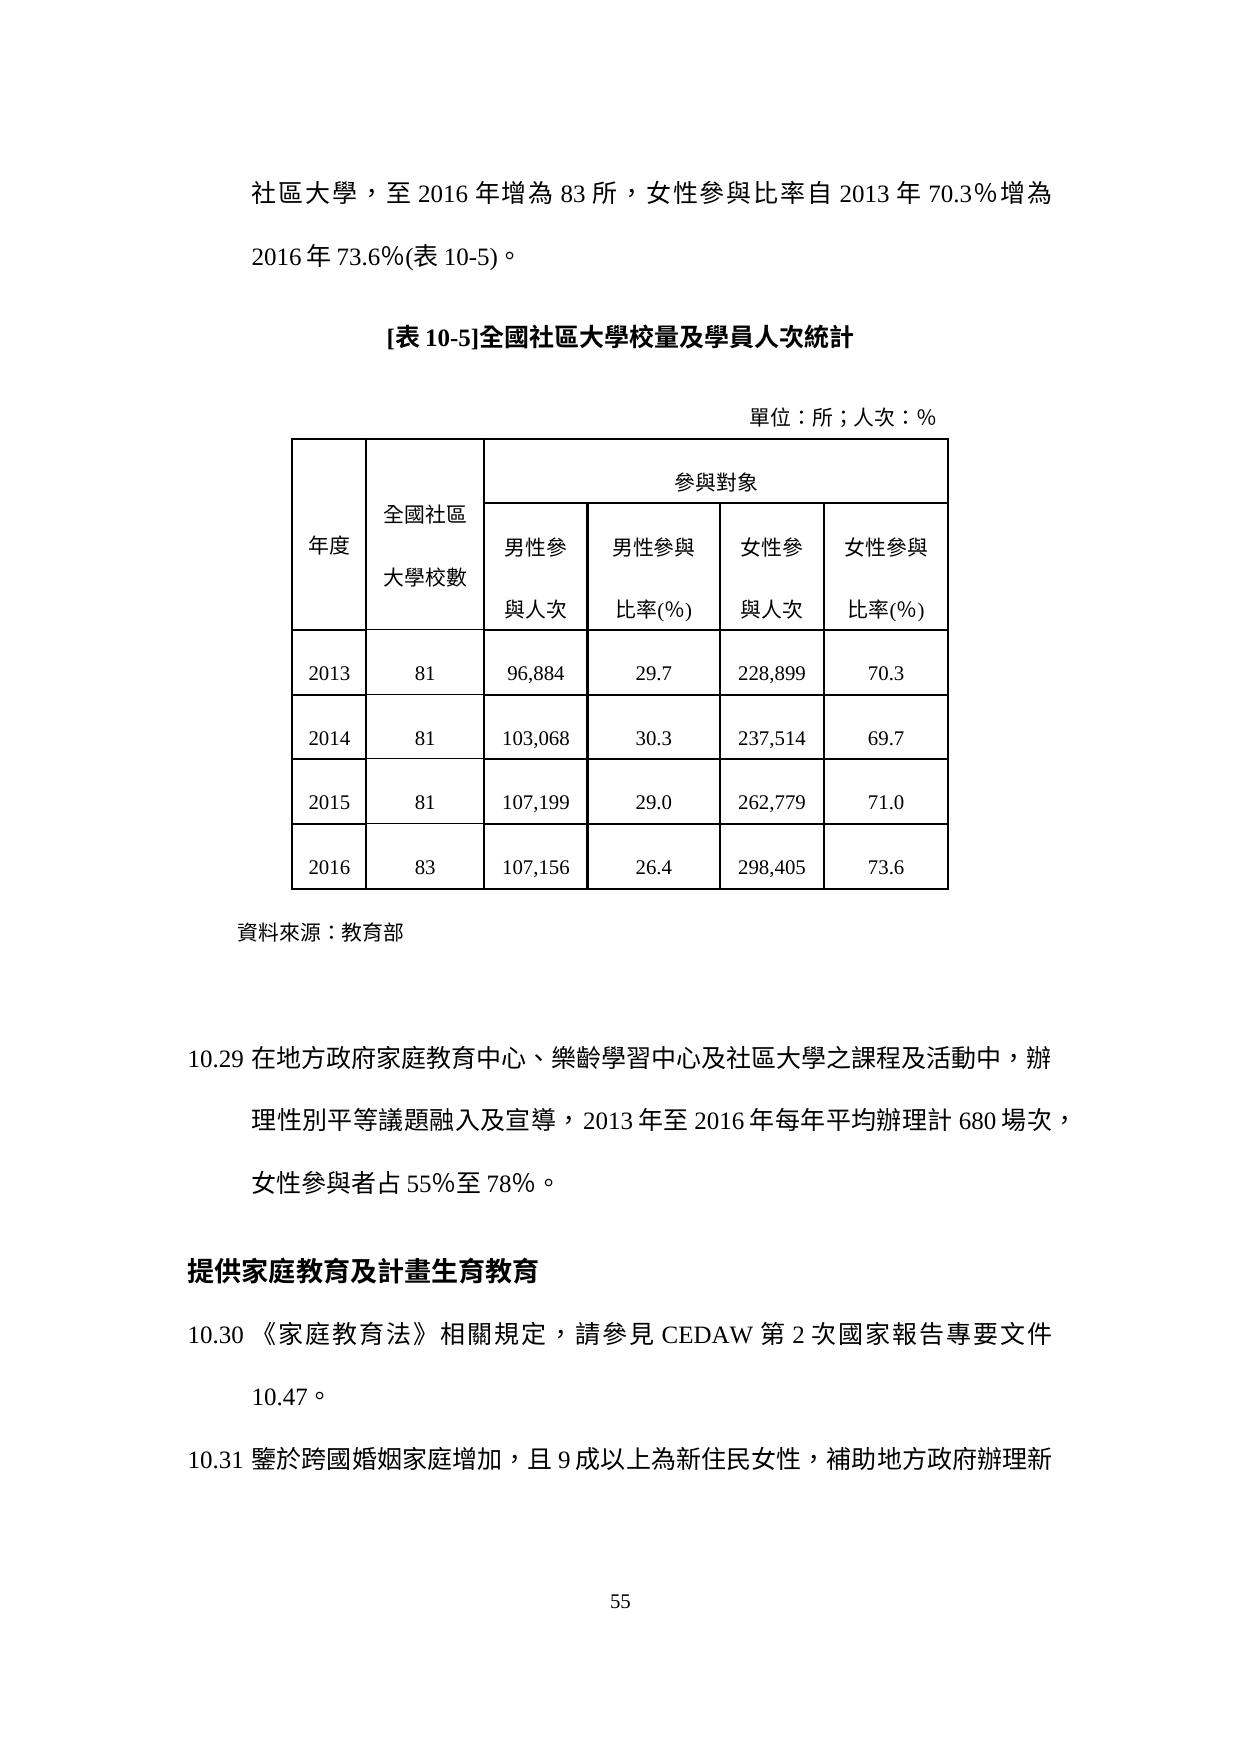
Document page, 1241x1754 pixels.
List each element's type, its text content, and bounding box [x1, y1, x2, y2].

list 《家庭教育法》相關規定，請參見CEDAW第2次國家報告專要文件10.47。 [187, 1291, 1053, 1416]
table_cell 30.3 [589, 696, 719, 758]
table_cell 參與對象 [485, 440, 947, 502]
table_cell 女性參與人次 [721, 504, 823, 629]
table_cell 103,068 [485, 696, 586, 758]
table_cell 2013 [293, 631, 365, 694]
table_cell 69.7 [825, 696, 947, 758]
table_cell 2014 [293, 696, 365, 758]
table_cell 81 [367, 695, 483, 758]
list 鑒於跨國婚姻家庭增加，且9成以上為新住民女性，補助地方政府辦理新 [187, 1416, 1053, 1478]
table_cell 262,779 [721, 760, 823, 823]
subtitle [表10-5]全國社區大學校量及學員人次統計 [187, 294, 1053, 356]
table_cell 女性參與 比率(％) [825, 504, 947, 629]
table_cell 男性參與人次 [485, 504, 586, 629]
table_cell 107,199 [485, 760, 586, 823]
table_cell 全國社區大學校數 [367, 440, 483, 629]
list 社區大學，至2016年增為83所，女性參與比率自2013年70.3％增為2016年73.6％(表10-5)。 [187, 150, 1053, 275]
table_cell 81 [367, 630, 483, 694]
table_cell 83 [367, 824, 483, 887]
table_cell 2016 [293, 825, 365, 887]
table_cell 男性參與 比率(％) [589, 504, 719, 629]
table_cell 26.4 [589, 825, 719, 887]
table_cell 228,899 [721, 631, 823, 694]
table_cell 237,514 [721, 696, 823, 758]
table_cell 96,884 [485, 631, 586, 694]
table_cell 71.0 [825, 760, 947, 823]
table_cell 29.0 [589, 760, 719, 823]
table_cell 年度 [293, 440, 365, 629]
table_cell 29.7 [589, 631, 719, 694]
table_cell 81 [367, 759, 483, 823]
list 在地方政府家庭教育中心、樂齡學習中心及社區大學之課程及活動中，辦理性別平等議題融入及宣導，2013年至2016年每年平均辦理計680場次，女性參與者占55％至78％。 [187, 1014, 1053, 1202]
text 資料來源：教育部 [187, 889, 1053, 952]
table_cell 2015 [293, 760, 365, 823]
table_cell 70.3 [825, 631, 947, 694]
table_cell 73.6 [825, 825, 947, 887]
table_cell 107,156 [485, 825, 586, 887]
table_header 單位：所；人次：％ [292, 375, 948, 437]
table_cell 298,405 [721, 825, 823, 887]
subtitle 提供家庭教育及計畫生育教育 [187, 1228, 1053, 1291]
